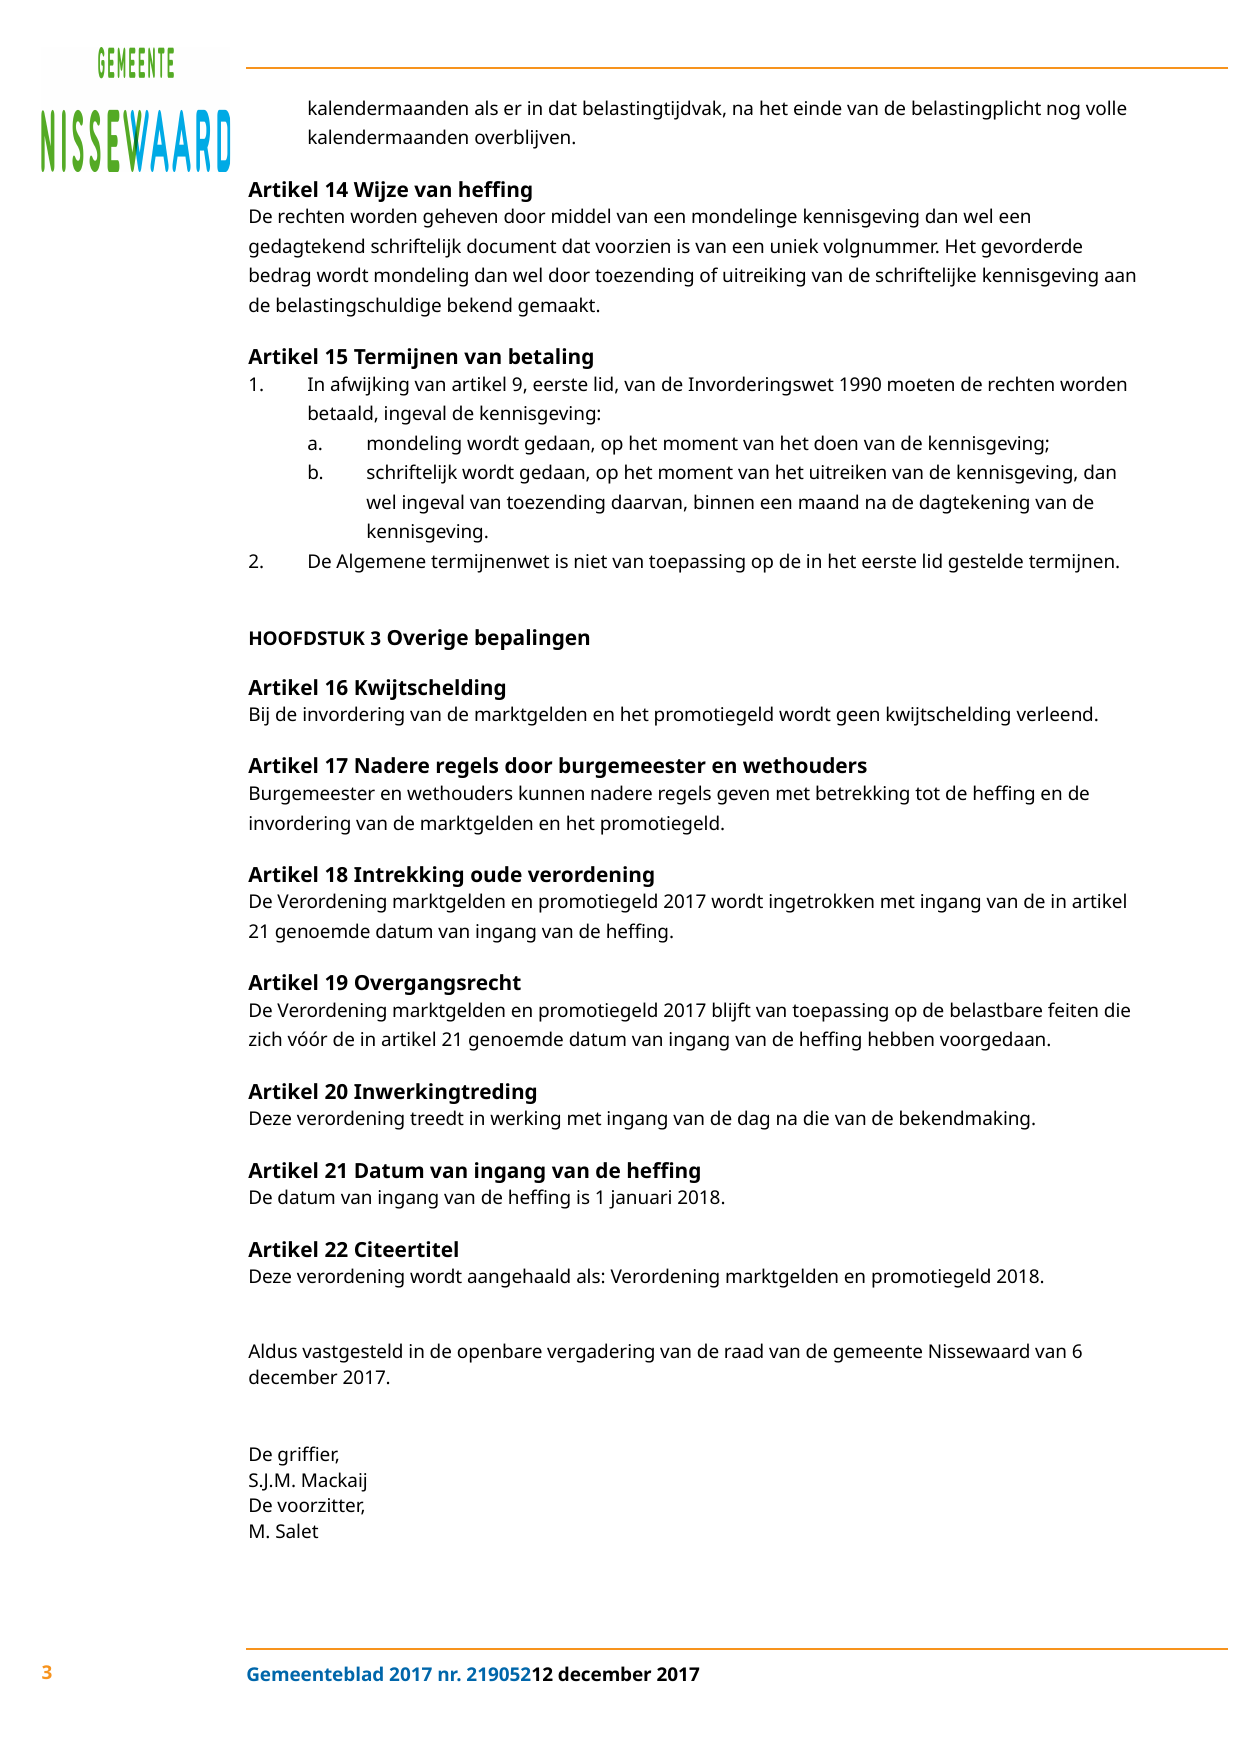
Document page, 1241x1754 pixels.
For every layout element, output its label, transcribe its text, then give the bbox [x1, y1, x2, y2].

list kalendermaanden als er in dat belastingtijdvak, na het einde van de belastingplicht nog volle kalendermaanden overblijven. [248, 95, 1152, 150]
text Artikel 21 Datum van ingang van de heffing [248, 1156, 1152, 1184]
text M. Salet [248, 1518, 1152, 1544]
text Deze verordening treedt in werking met ingang van de dag na die van de bekendmaking. [248, 1105, 1152, 1131]
text Artikel 17 Nadere regels door burgemeester en wethouders [248, 752, 1152, 780]
list In afwijking van artikel 9, eerste lid, van de Invorderingswet 1990 moeten de rechten worden betaald, ingeval de kennisgeving: [248, 371, 1152, 426]
text Bij de invordering van de marktgelden en het promotiegeld wordt geen kwijtschelding verleend. [248, 701, 1152, 727]
list schriftelijk wordt gedaan, op het moment van het uitreiken van de kennisgeving, dan wel ingeval van toezending daarvan, binnen een maand na de dagtekening van de kennisgeving. [307, 459, 1152, 544]
picture [41, 47, 231, 172]
text Artikel 18 Intrekking oude verordening [248, 860, 1152, 888]
text HOOFDSTUK 3 Overige bepalingen [248, 623, 1152, 652]
text S.J.M. Mackaij [248, 1467, 1152, 1493]
text Deze verordening wordt aangehaald als: Verordening marktgelden en promotiegeld 2018. [248, 1263, 1152, 1289]
picture [176, 157, 187, 172]
text De rechten worden geheven door middel van een mondelinge kennisgeving dan wel een gedagtekend schriftelijk document dat voorzien is van een uniek volgnummer. Het gevorderde bedrag wordt mondeling dan wel door toezending of uitreiking van de schriftelijke kennisgeving aan de belastingschuldige bekend gemaakt. [248, 203, 1152, 318]
text Artikel 19 Overgangsrecht [248, 968, 1152, 997]
text Artikel 15 Termijnen van betaling [248, 342, 1152, 371]
text Aldus vastgesteld in de openbare vergadering van de raad van de gemeente Nissewaard van 6 december 2017. [248, 1338, 1152, 1390]
text De griffier, [248, 1441, 1152, 1467]
text Artikel 16 Kwijtschelding [248, 673, 1152, 701]
text De datum van ingang van de heffing is 1 januari 2018. [248, 1184, 1152, 1210]
list De Algemene termijnenwet is niet van toepassing op de in het eerste lid gestelde termijnen. [248, 548, 1152, 574]
text Artikel 20 Inwerkingtreding [248, 1077, 1152, 1105]
picture [154, 157, 165, 172]
text Burgemeester en wethouders kunnen nadere regels geven met betrekking tot de heffing en de invordering van de marktgelden en het promotiegeld. [248, 780, 1152, 835]
text Artikel 22 Citeertitel [248, 1235, 1152, 1263]
text De Verordening marktgelden en promotiegeld 2017 wordt ingetrokken met ingang van de in artikel 21 genoemde datum van ingang van de heffing. [248, 888, 1152, 944]
picture [200, 151, 206, 172]
text De Verordening marktgelden en promotiegeld 2017 blijft van toepassing op de belastbare feiten die zich vóór de in artikel 21 genoemde datum van ingang van de heffing hebben voorgedaan. [248, 997, 1152, 1052]
picture [201, 122, 206, 138]
text De voorzitter, [248, 1493, 1152, 1518]
text Artikel 14 Wijze van heffing [248, 175, 1152, 203]
list mondeling wordt gedaan, op het moment van het doen van de kennisgeving; [307, 430, 1152, 456]
picture [222, 122, 227, 160]
